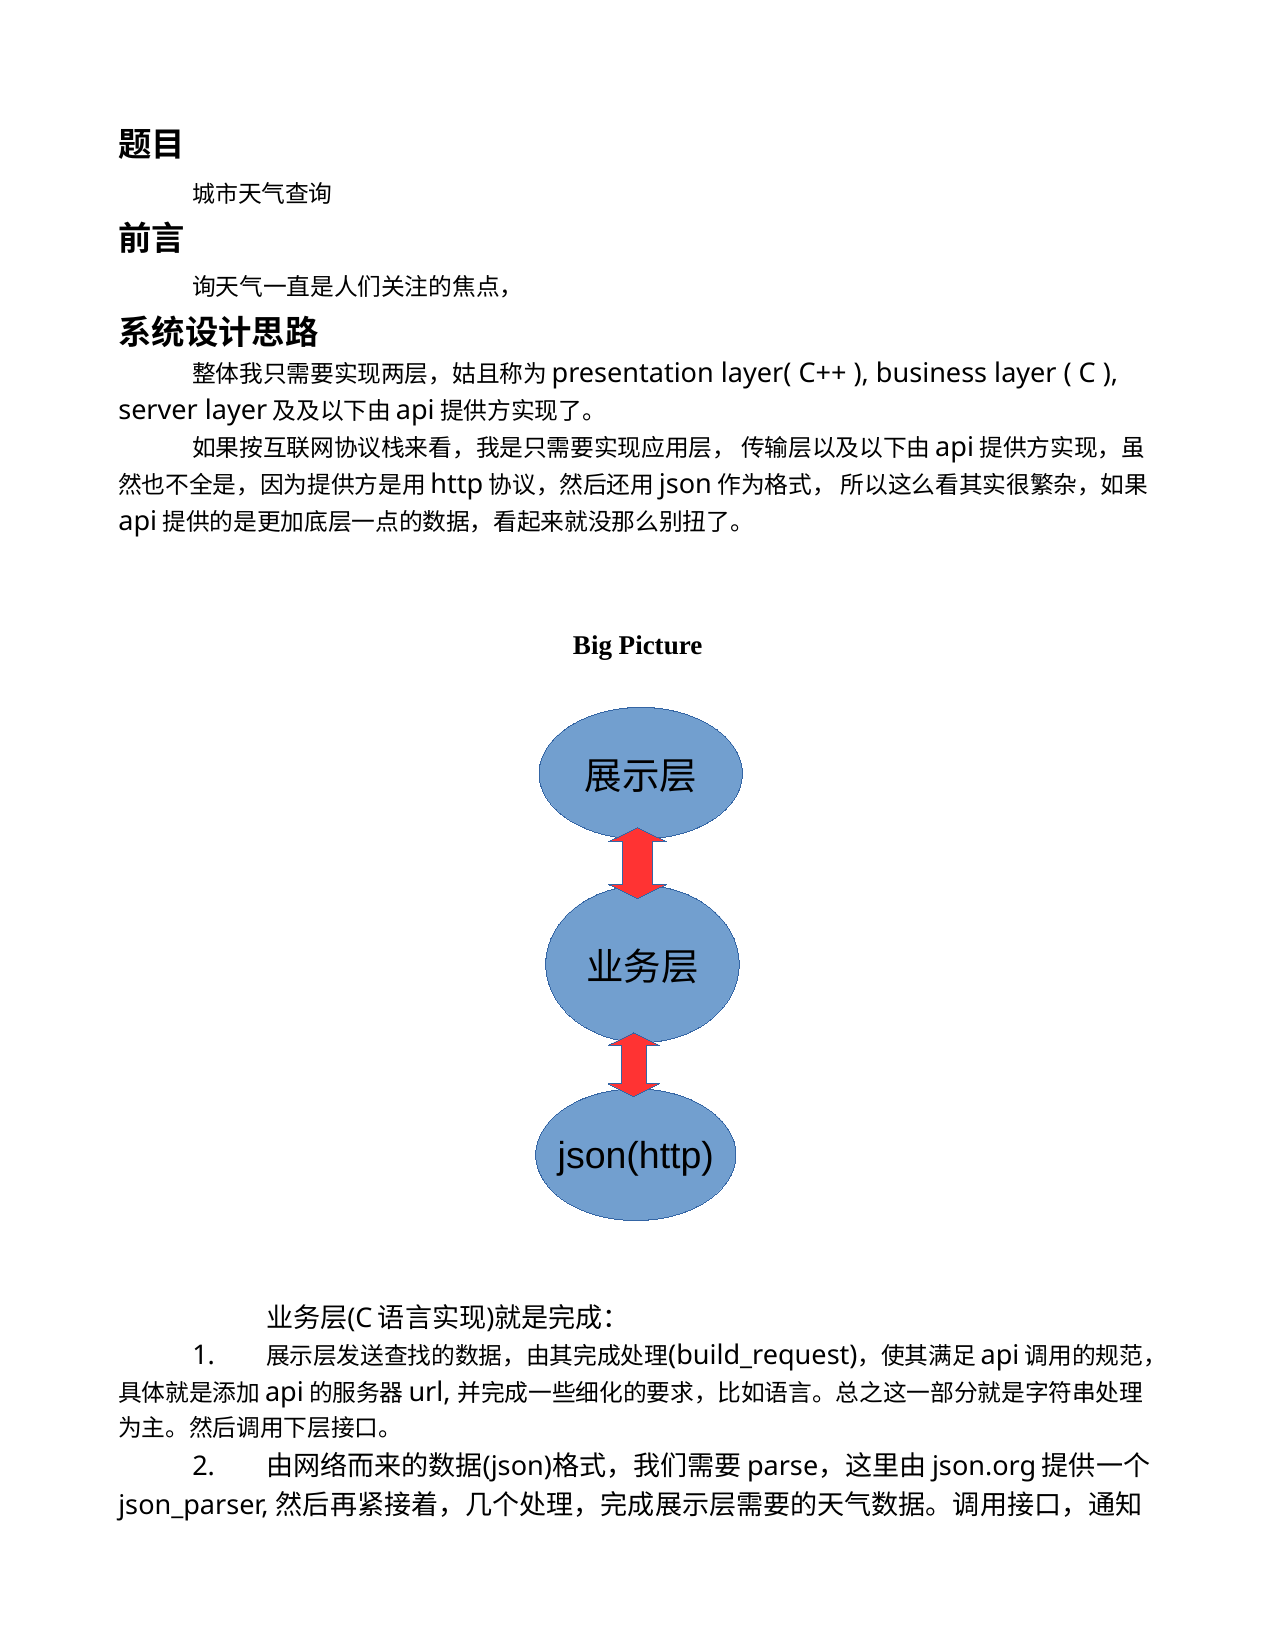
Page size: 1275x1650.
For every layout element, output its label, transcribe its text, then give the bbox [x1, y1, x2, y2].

text 整体我只需要实现两层，姑且称为presentation layer( C++ ), business layer ( C ), server layer及及以下由api提供方实现了。 [118, 354, 1157, 428]
text 前言 [118, 212, 1157, 260]
text 系统设计思路 [118, 305, 1157, 354]
text 1. 展示层发送查找的数据，由其完成处理(build_request)，使其满足api调用的规范，具体就是添加api的服务器url, 并完成一些细化的要求，比如语言。总之这一部分就是字符串处理为主。然后调用下层接口。 [118, 1335, 1157, 1443]
text Big Picture [118, 629, 1157, 660]
text 询天气一直是人们关注的焦点， [118, 260, 1157, 305]
text 如果按互联网协议栈来看，我是只需要实现应用层， 传输层以及以下由api提供方实现，虽然也不全是，因为提供方是用http协议，然后还用json作为格式， 所以这么看其实很繁杂，如果api提供的是更加底层一点的数据，看起来就没那么别扭了。 [118, 428, 1157, 538]
text 2. 由网络而来的数据(json)格式，我们需要parse，这里由json.org提供一个json_parser, 然后再紧接着，几个处理，完成展示层需要的天气数据。调用接口，通知 [118, 1443, 1157, 1522]
text 城市天气查询 [118, 166, 1157, 212]
text 题目 [118, 118, 1157, 166]
text 业务层(C语言实现)就是完成： [118, 1296, 1157, 1335]
